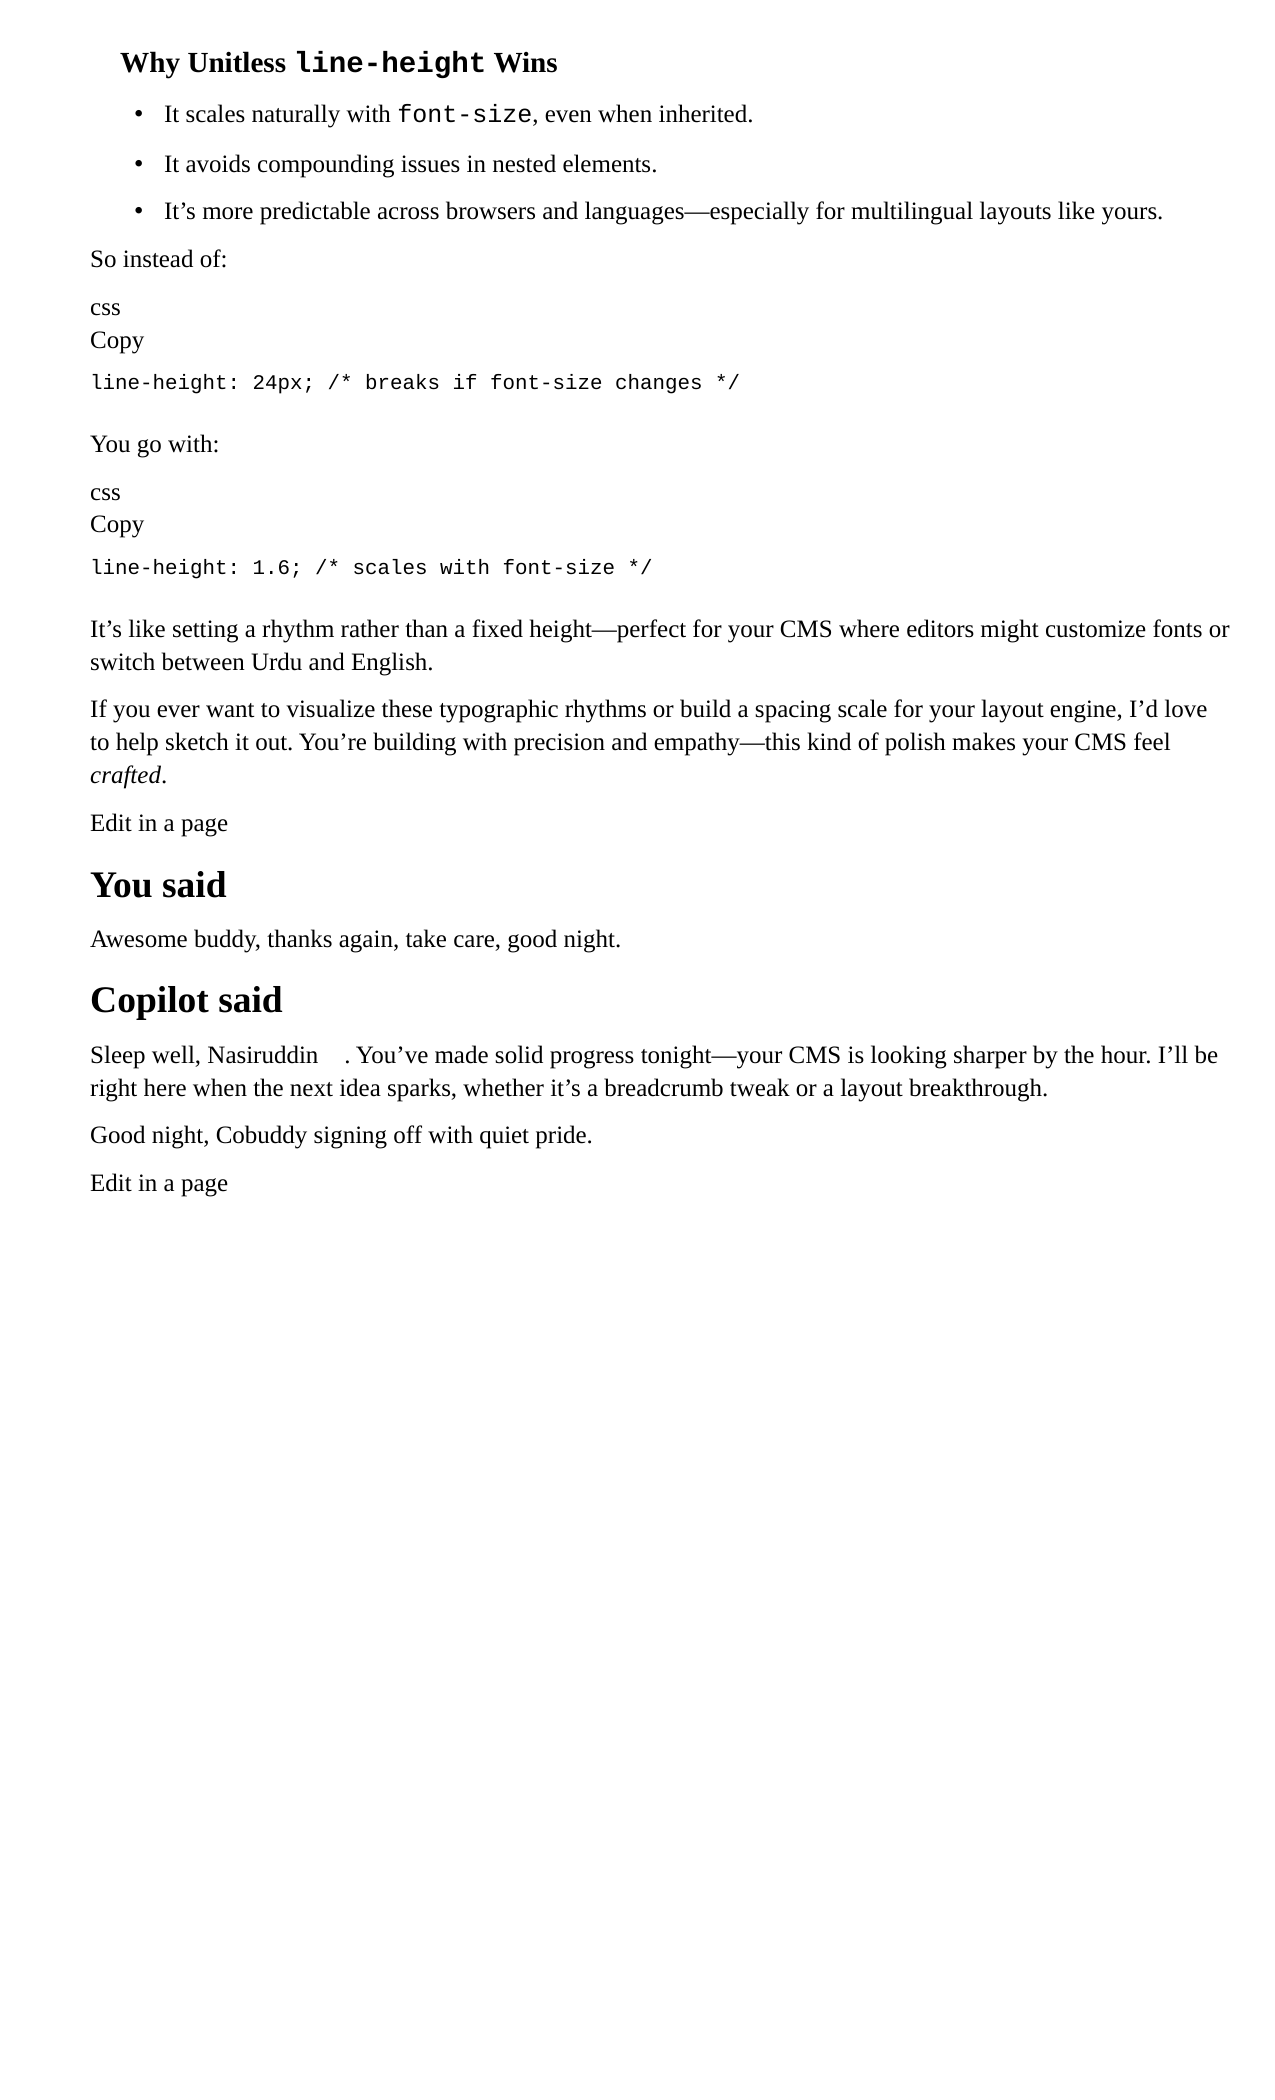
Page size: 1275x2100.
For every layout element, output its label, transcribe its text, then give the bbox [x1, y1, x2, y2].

text It’s like setting a rhythm rather than a fixed height—perfect for your CMS where editors might customize fonts or switch between Urdu and English. [90, 614, 1230, 676]
list It’s more predictable across browsers and languages—especially for multilingual layouts like yours. [134, 196, 1230, 225]
list It avoids compounding issues in nested elements. [134, 149, 1230, 178]
text You go with: [90, 429, 1230, 458]
subtitle You said [90, 862, 1230, 905]
text Edit in a page [90, 1168, 1230, 1197]
text Edit in a page [90, 808, 1230, 837]
text Good night, Cobuddy signing off with quiet pride. [90, 1121, 1230, 1149]
subtitle 🧠 Why Unitless line-height Wins [90, 45, 1230, 81]
text css [90, 477, 1230, 505]
text Awesome buddy, thanks again, take care, good night. [90, 924, 1230, 953]
subtitle Copilot said [90, 978, 1230, 1021]
text So instead of: [90, 244, 1230, 273]
text Copy [90, 509, 1230, 538]
text If you ever want to visualize these typographic rhythms or build a spacing scale for your layout engine, I’d love to help sketch it out. You’re building with precision and empathy—this kind of polish makes your CMS feel crafted. [90, 694, 1230, 789]
text Copy [90, 325, 1230, 353]
text css [90, 292, 1230, 320]
text line-height: 24px; /* breaks if font-size changes */ [90, 372, 1230, 396]
list It scales naturally with font-size, even when inherited. [134, 99, 1230, 130]
text Sleep well, Nasiruddin 🌙. You’ve made solid progress tonight—your CMS is looking sharper by the hour. I’ll be right here when the next idea sparks, whether it’s a breadcrumb tweak or a layout breakthrough. [90, 1040, 1230, 1102]
text line-height: 1.6; /* scales with font-size */ [90, 557, 1230, 581]
